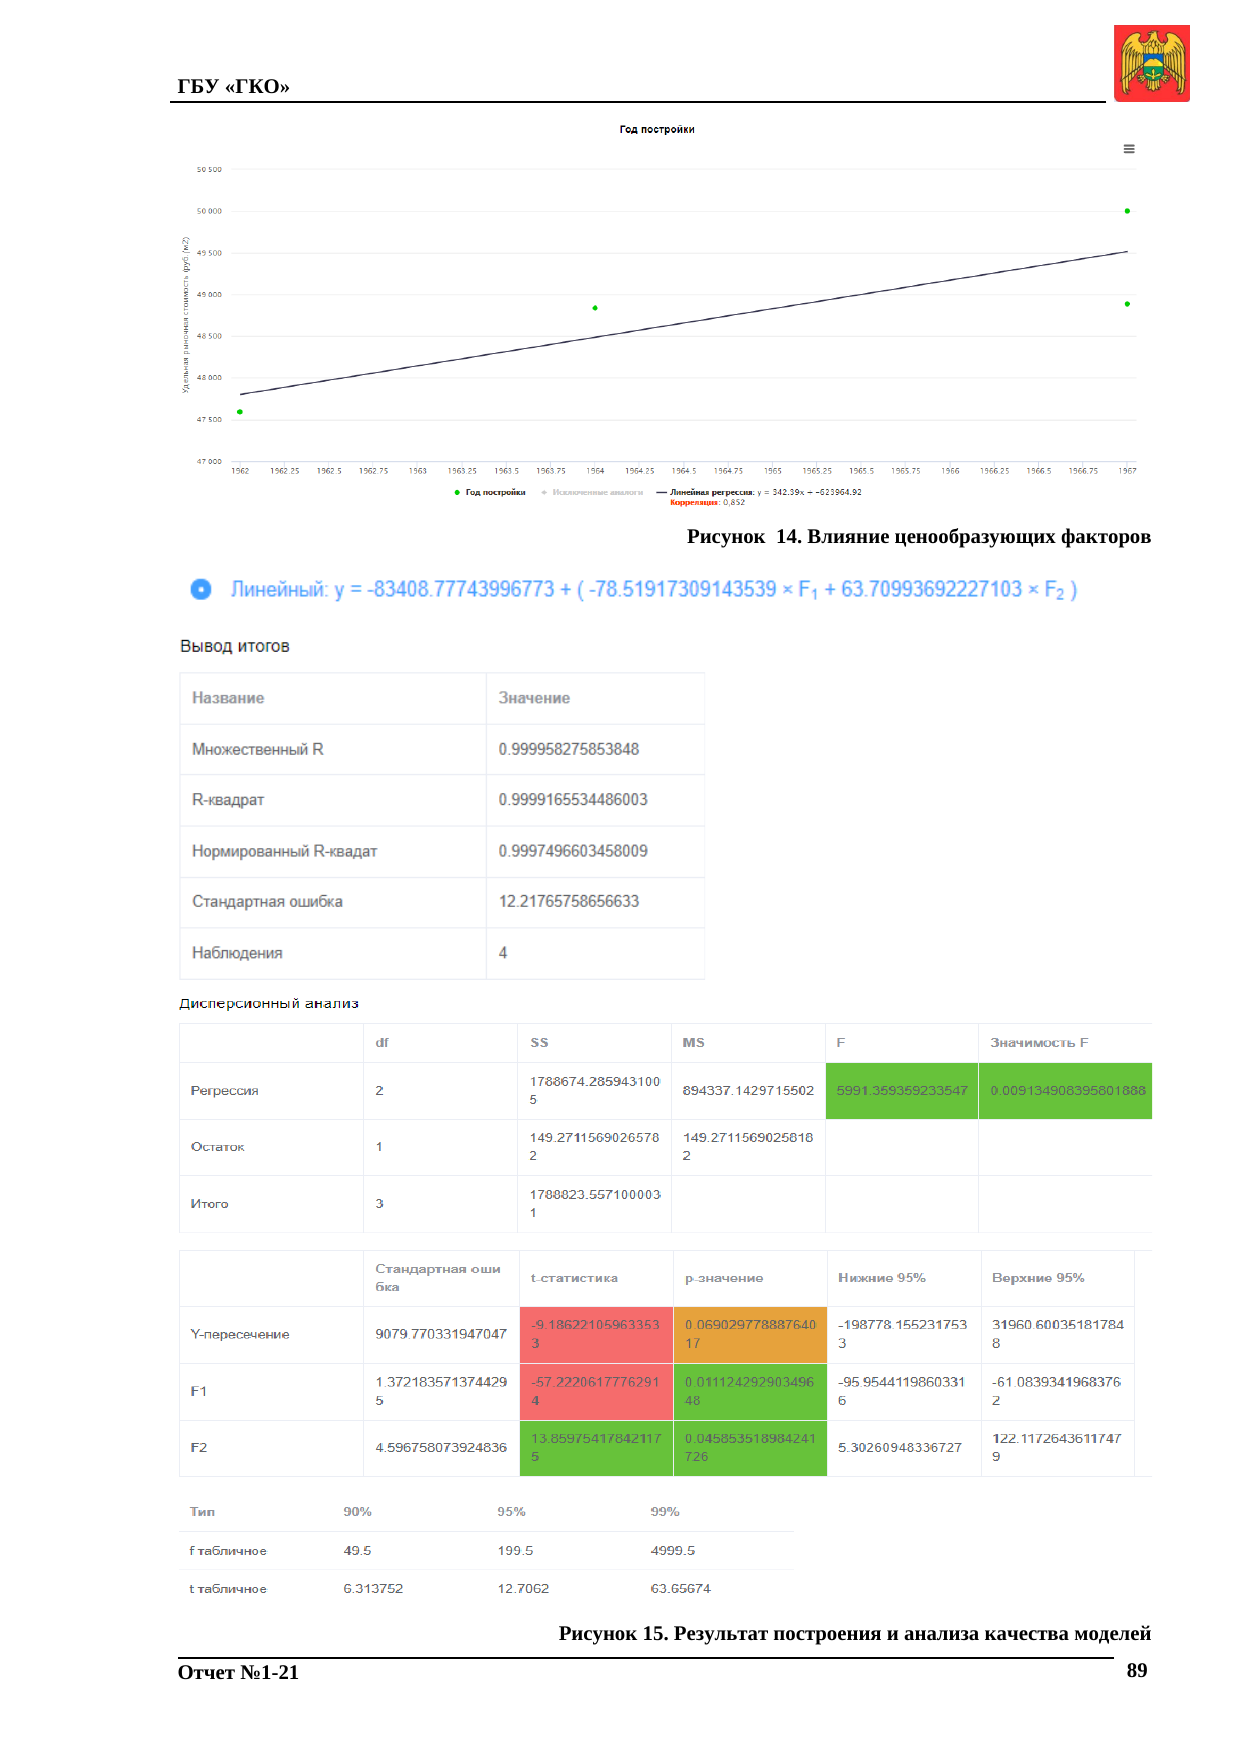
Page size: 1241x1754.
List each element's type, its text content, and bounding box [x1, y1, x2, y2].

text Рисунок 15. Результат построения и анализа качества моделей [177, 1620, 1152, 1644]
text Рисунок 14. Влияние ценообразующих факторов [177, 524, 1152, 548]
